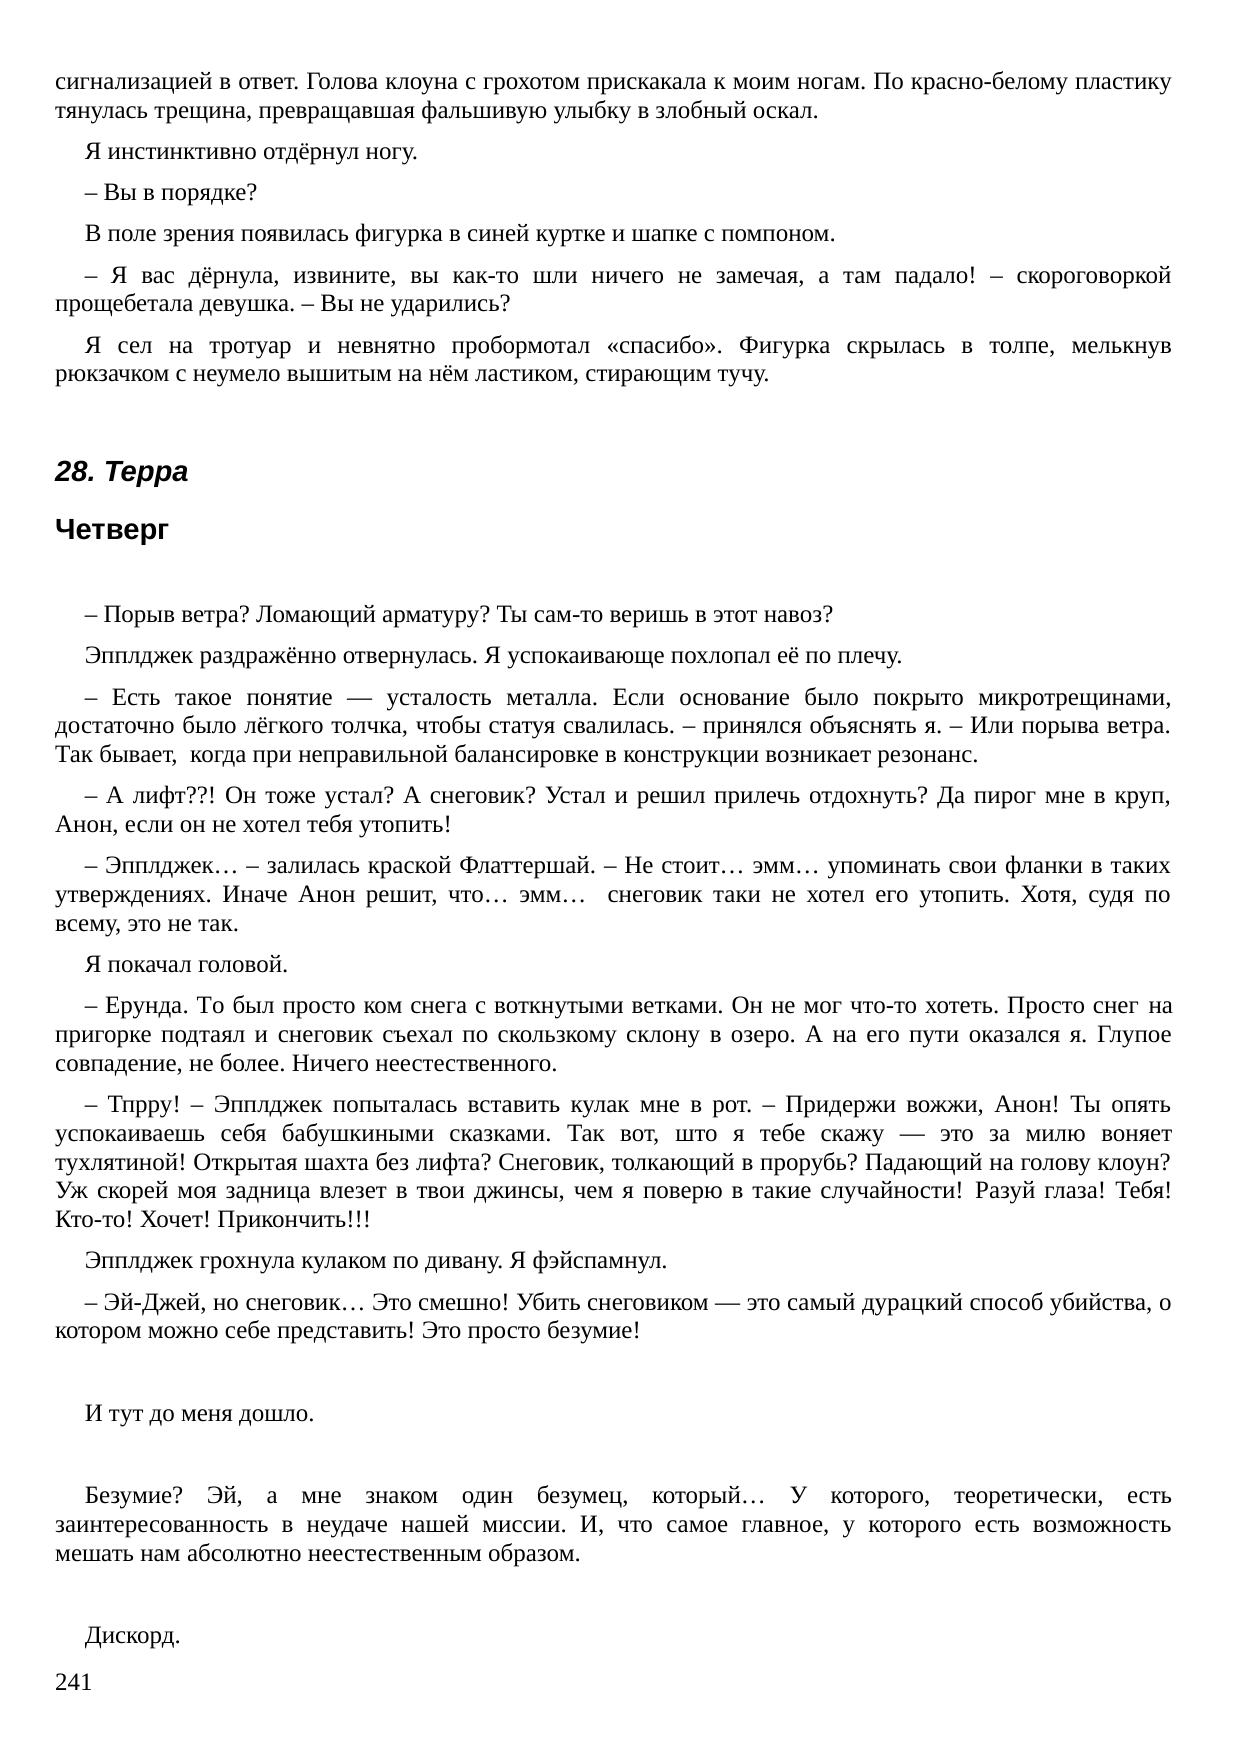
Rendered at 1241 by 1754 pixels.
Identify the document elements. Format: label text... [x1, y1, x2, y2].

text – Порыв ветра? Ломающий арматуру? Ты сам-то веришь в этот навоз? [55, 599, 1173, 628]
text – Есть такое понятие — усталость металла. Если основание было покрыто микротрещинами, достаточно было лёгкого толчка, чтобы статуя свалилась. – принялся объяснять я. – Или порыва ветра. Так бывает, когда при неправильной балансировке в конструкции возникает резонанс. [55, 682, 1173, 768]
text – Ерунда. То был просто ком снега с воткнутыми ветками. Он не мог что-то хотеть. Просто снег на пригорке подтаял и снеговик съехал по скользкому склону в озеро. А на его пути оказался я. Глупое совпадение, не более. Ничего неестественного. [55, 991, 1173, 1077]
subtitle 28. Терра [55, 453, 1173, 487]
text Дискорд. [55, 1621, 1173, 1649]
text Я инстинктивно отдёрнул ногу. [55, 136, 1173, 165]
text Эпплджек грохнула кулаком по дивану. Я фэйспамнул. [55, 1246, 1173, 1274]
text – Вы в порядке? [55, 177, 1173, 206]
text – А лифт??! Он тоже устал? А снеговик? Устал и решил прилечь отдохнуть? Да пирог мне в круп, Анон, если он не хотел тебя утопить! [55, 781, 1173, 838]
text В поле зрения появилась фигурка в синей куртке и шапке с помпоном. [55, 218, 1173, 247]
text – Я вас дёрнула, извините, вы как-то шли ничего не замечая, а там падало! – скороговоркой прощебетала девушка. – Вы не ударились? [55, 260, 1173, 317]
text – Эпплджек… – залилась краской Флаттершай. – Не стоит… эмм… упоминать свои фланки в таких утверждениях. Иначе Анон решит, что… эмм… снеговик таки не хотел его утопить. Хотя, судя по всему, это не так. [55, 851, 1173, 937]
text Эпплджек раздражённо отвернулась. Я успокаивающе похлопал её по плечу. [55, 641, 1173, 669]
text – Эй-Джей, но снеговик… Это смешно! Убить снеговиком — это самый дурацкий способ убийства, о котором можно себе представить! Это просто безумие! [55, 1287, 1173, 1344]
text Безумие? Эй, а мне знаком один безумец, который… У которого, теоретически, есть заинтересованность в неудаче нашей миссии. И, что самое главное, у которого есть возможность мешать нам абсолютно неестественным образом. [55, 1481, 1173, 1567]
text И тут до меня дошло. [55, 1398, 1173, 1427]
subtitle Четверг [55, 512, 1173, 546]
text Я сел на тротуар и невнятно пробормотал «спасибо». Фигурка скрылась в толпе, мелькнув рюкзачком с неумело вышитым на нём ластиком, стирающим тучу. [55, 330, 1173, 387]
text Я покачал головой. [55, 949, 1173, 978]
text сигнализацией в ответ. Голова клоуна с грохотом прискакала к моим ногам. По красно-белому пластику тянулась трещина, превращавшая фальшивую улыбку в злобный оскал. [55, 66, 1173, 123]
text – Тпрру! – Эпплджек попыталась вставить кулак мне в рот. – Придержи вожжи, Анон! Ты опять успокаиваешь себя бабушкиными сказками. Так вот, што я тебе скажу — это за милю воняет тухлятиной! Открытая шахта без лифта? Снеговик, толкающий в прорубь? Падающий на голову клоун? Уж скорей моя задница влезет в твои джинсы, чем я поверю в такие случайности! Разуй глаза! Тебя! Кто-то! Хочет! Прикончить!!! [55, 1089, 1173, 1233]
